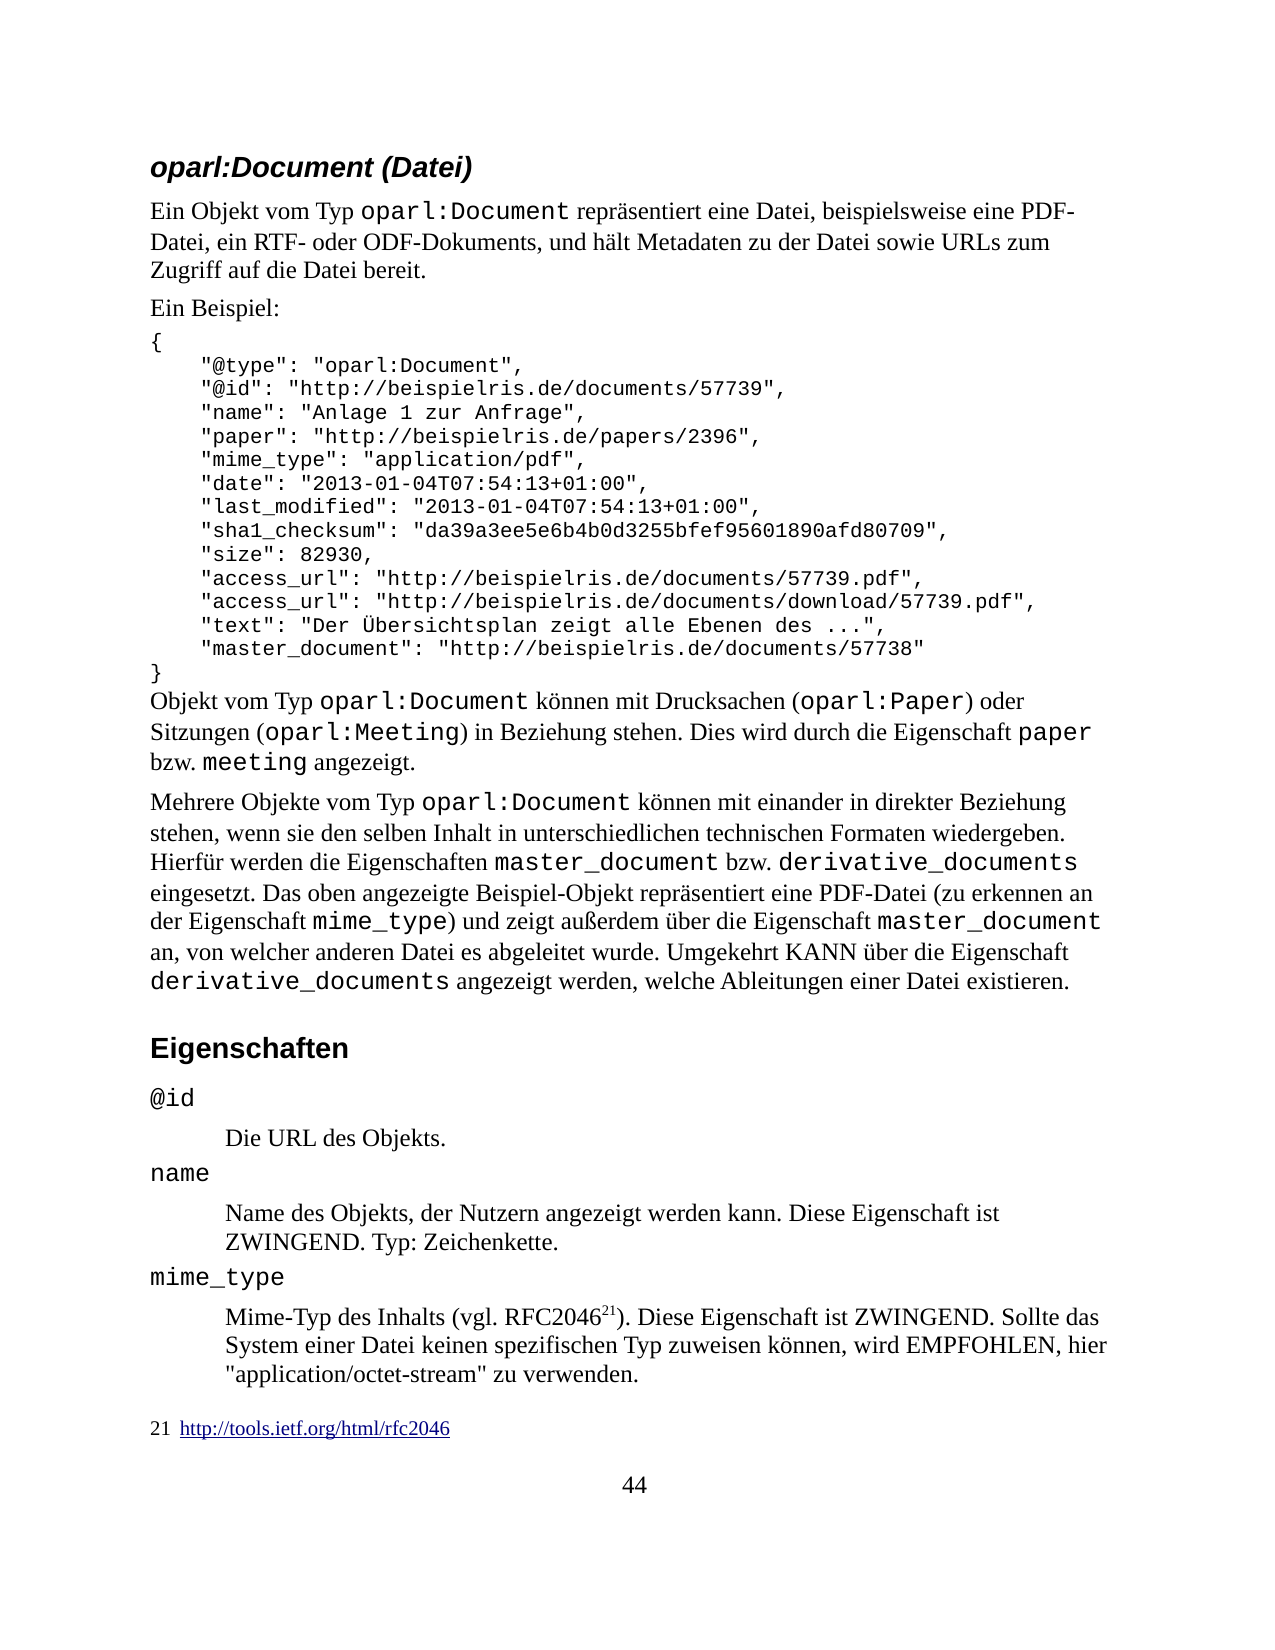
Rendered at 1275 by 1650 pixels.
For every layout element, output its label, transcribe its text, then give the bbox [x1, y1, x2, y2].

text { [150, 331, 1125, 355]
text Mehrere Objekte vom Typ oparl:Document können mit einander in direkter Beziehung stehen, wenn sie den selben Inhalt in unterschiedlichen technischen Formaten wiedergeben. Hierfür werden die Eigenschaften master_document bzw. derivative_documents eingesetzt. Das oben angezeigte Beispiel-Objekt repräsentiert eine PDF-Datei (zu erkennen an der Eigenschaft mime_type) und zeigt außerdem über die Eigenschaft master_document an, von welcher anderen Datei es abgeleitet wurde. Umgekehrt KANN über die Eigenschaft derivative_documents angezeigt werden, welche Ableitungen einer Datei existieren. [150, 787, 1125, 997]
text "access_url": "http://beispielris.de/documents/57739.pdf", [150, 567, 1125, 591]
text Mime-Typ des Inhalts (vgl. RFC2046). Diese Eigenschaft ist ZWINGEND. Sollte das System einer Datei keinen spezifischen Typ zuweisen können, wird EMPFOHLEN, hier "application/octet-stream" zu verwenden. [225, 1302, 1125, 1388]
text Ein Objekt vom Typ oparl:Document repräsentiert eine Datei, beispielsweise eine PDF-Datei, ein RTF- oder ODF-Dokuments, und hält Metadaten zu der Datei sowie URLs zum Zugriff auf die Datei bereit. [150, 196, 1125, 284]
text "@type": "oparl:Document", [150, 355, 1125, 378]
text "master_document": "http://beispielris.de/documents/57738" [150, 638, 1125, 662]
text "@id": "http://beispielris.de/documents/57739", [150, 378, 1125, 402]
text Objekt vom Typ oparl:Document können mit Drucksachen (oparl:Paper) oder Sitzungen (oparl:Meeting) in Beziehung stehen. Dies wird durch die Eigenschaft paper bzw. meeting angezeigt. [150, 686, 1125, 778]
text "sha1_checksum": "da39a3ee5e6b4b0d3255bfef95601890afd80709", [150, 520, 1125, 544]
text "text": "Der Übersichtsplan zeigt alle Ebenen des ...", [150, 615, 1125, 638]
text "size": 82930, [150, 544, 1125, 567]
text "mime_type": "application/pdf", [150, 449, 1125, 473]
subtitle oparl:Document (Datei) [150, 150, 1125, 183]
text "access_url": "http://beispielris.de/documents/download/57739.pdf", [150, 591, 1125, 615]
text Name des Objekts, der Nutzern angezeigt werden kann. Diese Eigenschaft ist ZWINGEND. Typ: Zeichenkette. [225, 1198, 1125, 1256]
text } [150, 662, 1125, 686]
text "name": "Anlage 1 zur Anfrage", [150, 402, 1125, 426]
text mime_type [150, 1264, 1125, 1293]
text "paper": "http://beispielris.de/papers/2396", [150, 426, 1125, 449]
subtitle Eigenschaften [150, 1031, 1125, 1064]
text "date": "2013-01-04T07:54:13+01:00", [150, 473, 1125, 497]
text name [150, 1161, 1125, 1189]
text Die URL des Objekts. [225, 1123, 1125, 1152]
text "last_modified": "2013-01-04T07:54:13+01:00", [150, 497, 1125, 520]
text @id [150, 1086, 1125, 1114]
text http://tools.ietf.org/html/rfc2046 [150, 1416, 1125, 1440]
text Ein Beispiel: [150, 293, 1125, 322]
